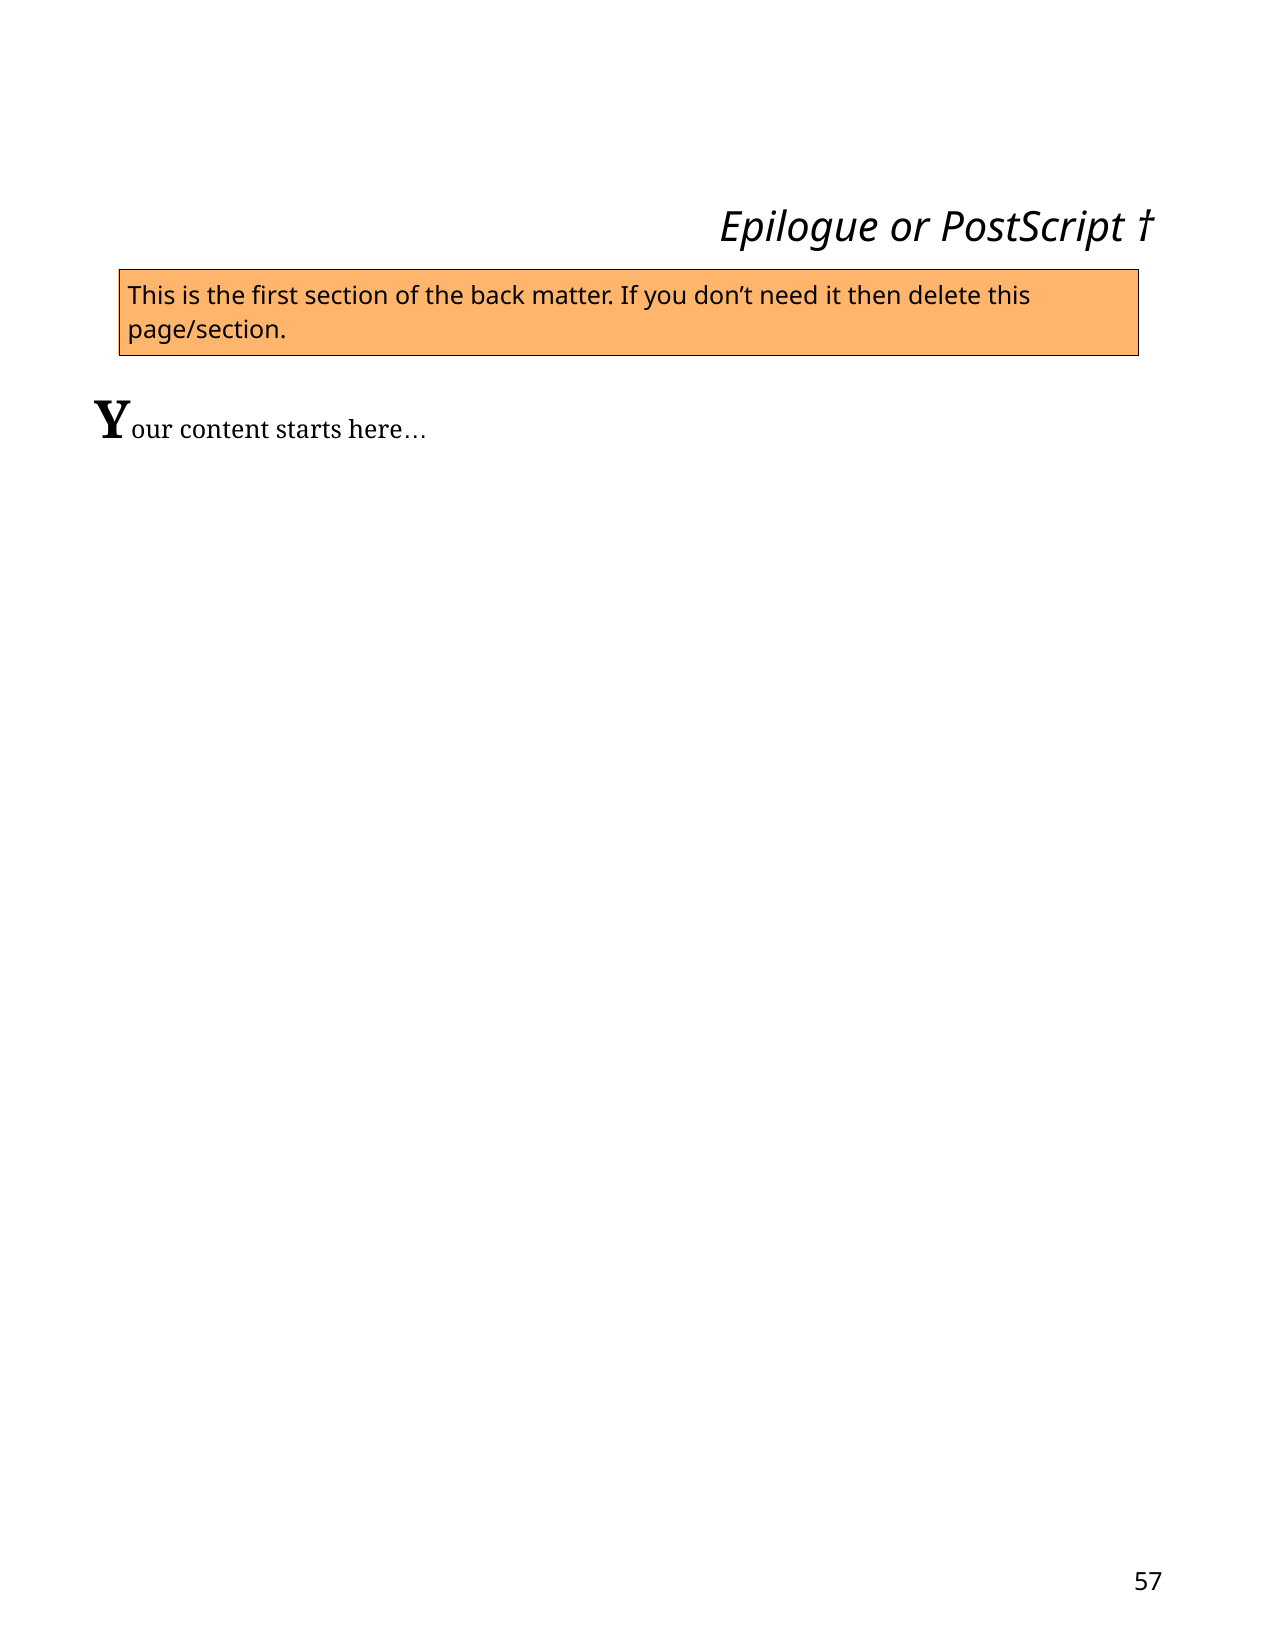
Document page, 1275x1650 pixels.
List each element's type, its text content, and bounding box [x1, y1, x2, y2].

subtitle Epilogue or PostScript † [94, 194, 1162, 257]
text This is the first section of the back matter. If you don’t need it then delete this page/section. [120, 270, 1138, 355]
text Your content starts here… [94, 382, 1162, 454]
